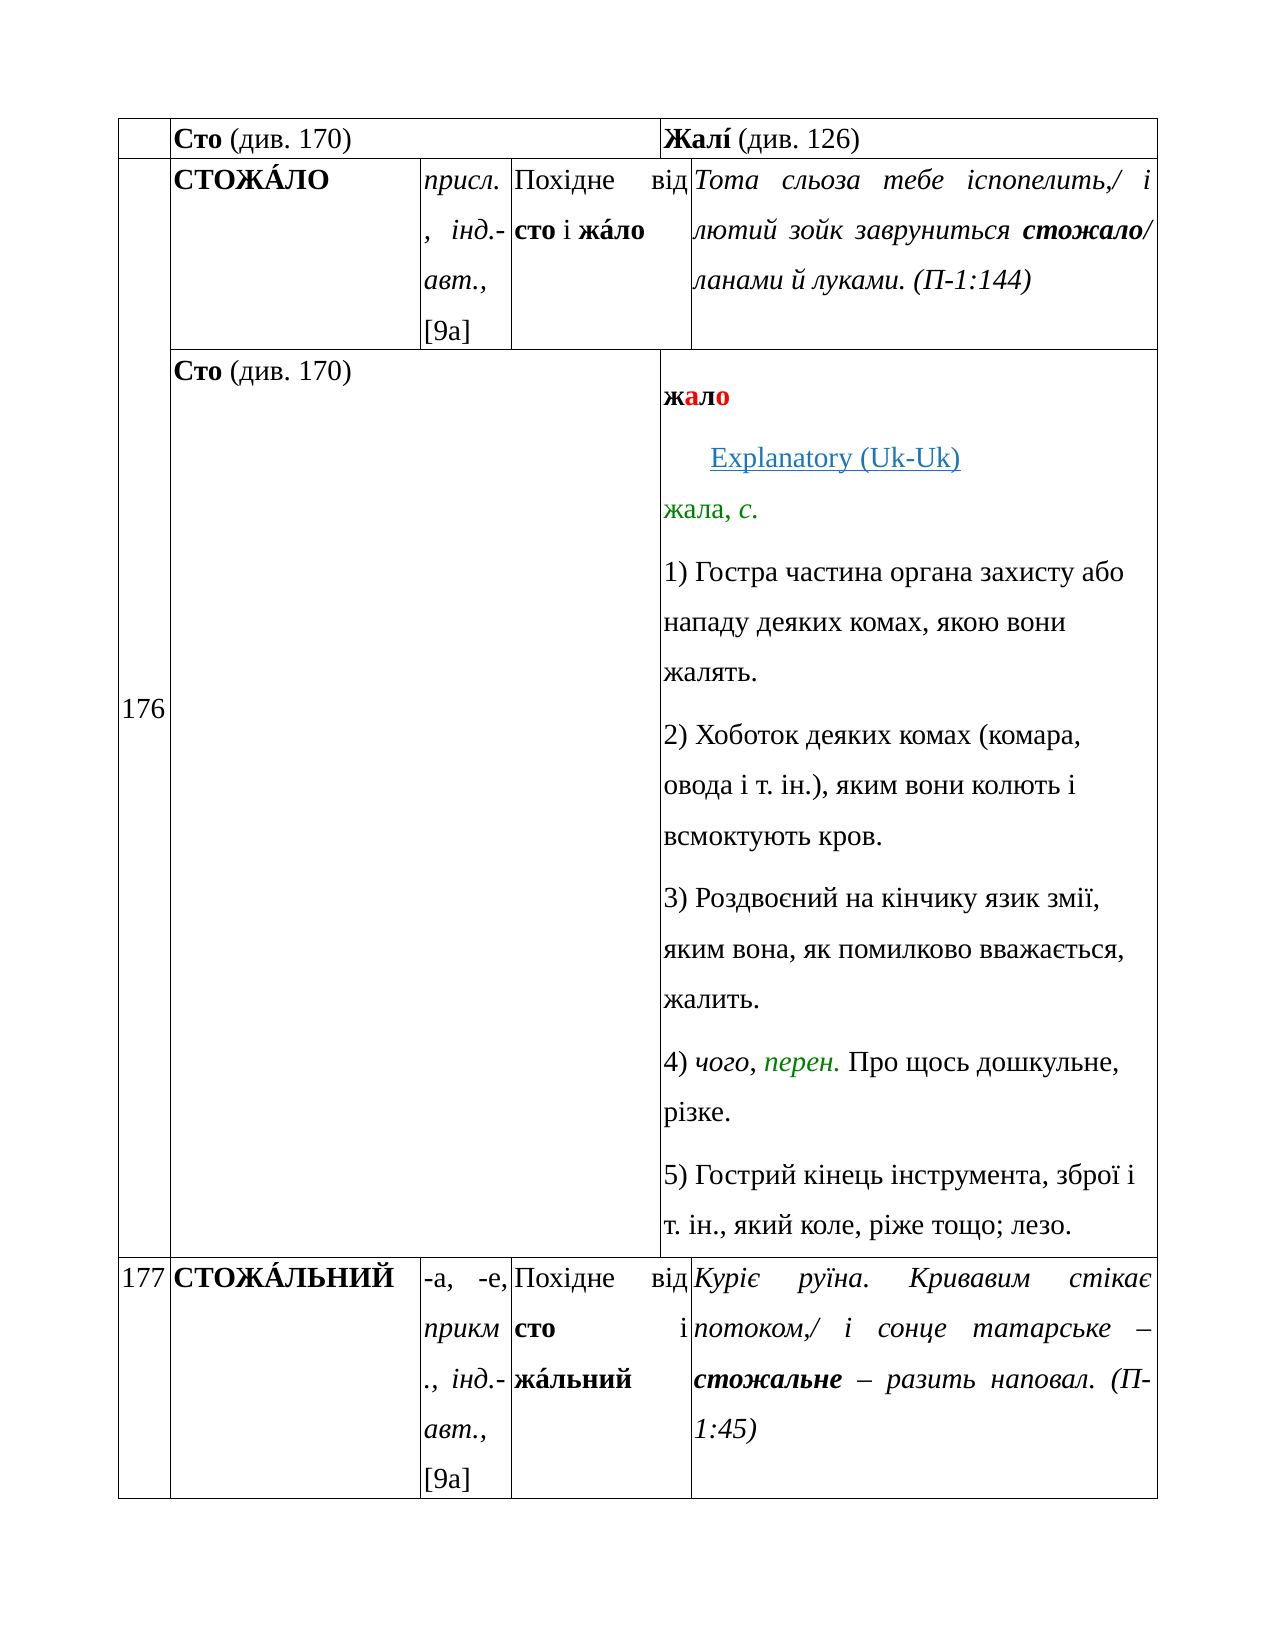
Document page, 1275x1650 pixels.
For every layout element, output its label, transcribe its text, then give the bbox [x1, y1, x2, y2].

table_cell Тота сльоза тебе іспопелить,/ і лютий зойк завруниться стожало/ ланами й луками. (П-1:144) [692, 159, 1157, 349]
table_cell 176 [119, 159, 170, 1257]
table_cell 177 [119, 1258, 170, 1498]
table_cell жало Explanatory (Uk-Uk) жала, с. 1) Гостра частина органа захисту або нападу деяких комах, якою вони жалять. 2) Хоботок деяких комах (комара, овода і т. ін.), яким вони колють і всмоктують кров. 3) Роздвоєний на кінчику язик змії, яким вона, як помилково вважається, жалить. 4) чого, перен. Про щось дошкульне, різке. 5) Гострий кінець інструмента, зброї і т. ін., який коле, ріже тощо; лезо. [661, 350, 1157, 1257]
table_cell Стожáло [171, 159, 420, 349]
table_cell Жалí (див. 126) [661, 119, 1157, 158]
table_cell Похідне від сто і жáльний [512, 1258, 691, 1498]
table_cell -а, -е, прикм., інд.-авт., [9а] [421, 1258, 511, 1498]
table_cell Похідне від сто і жáло [512, 159, 691, 349]
table_cell присл., інд.-авт., [9а] [421, 159, 511, 349]
table_cell Куріє руїна. Кривавим стікає потоком,/ і сонце татарське – стожальне – разить наповал. (П-1:45) [692, 1258, 1157, 1498]
table_cell Сто (див. 170) [171, 350, 660, 1257]
table_cell [119, 119, 170, 158]
table_cell Сто (див. 170) [171, 119, 660, 158]
table_cell Стожáльний [171, 1258, 420, 1498]
